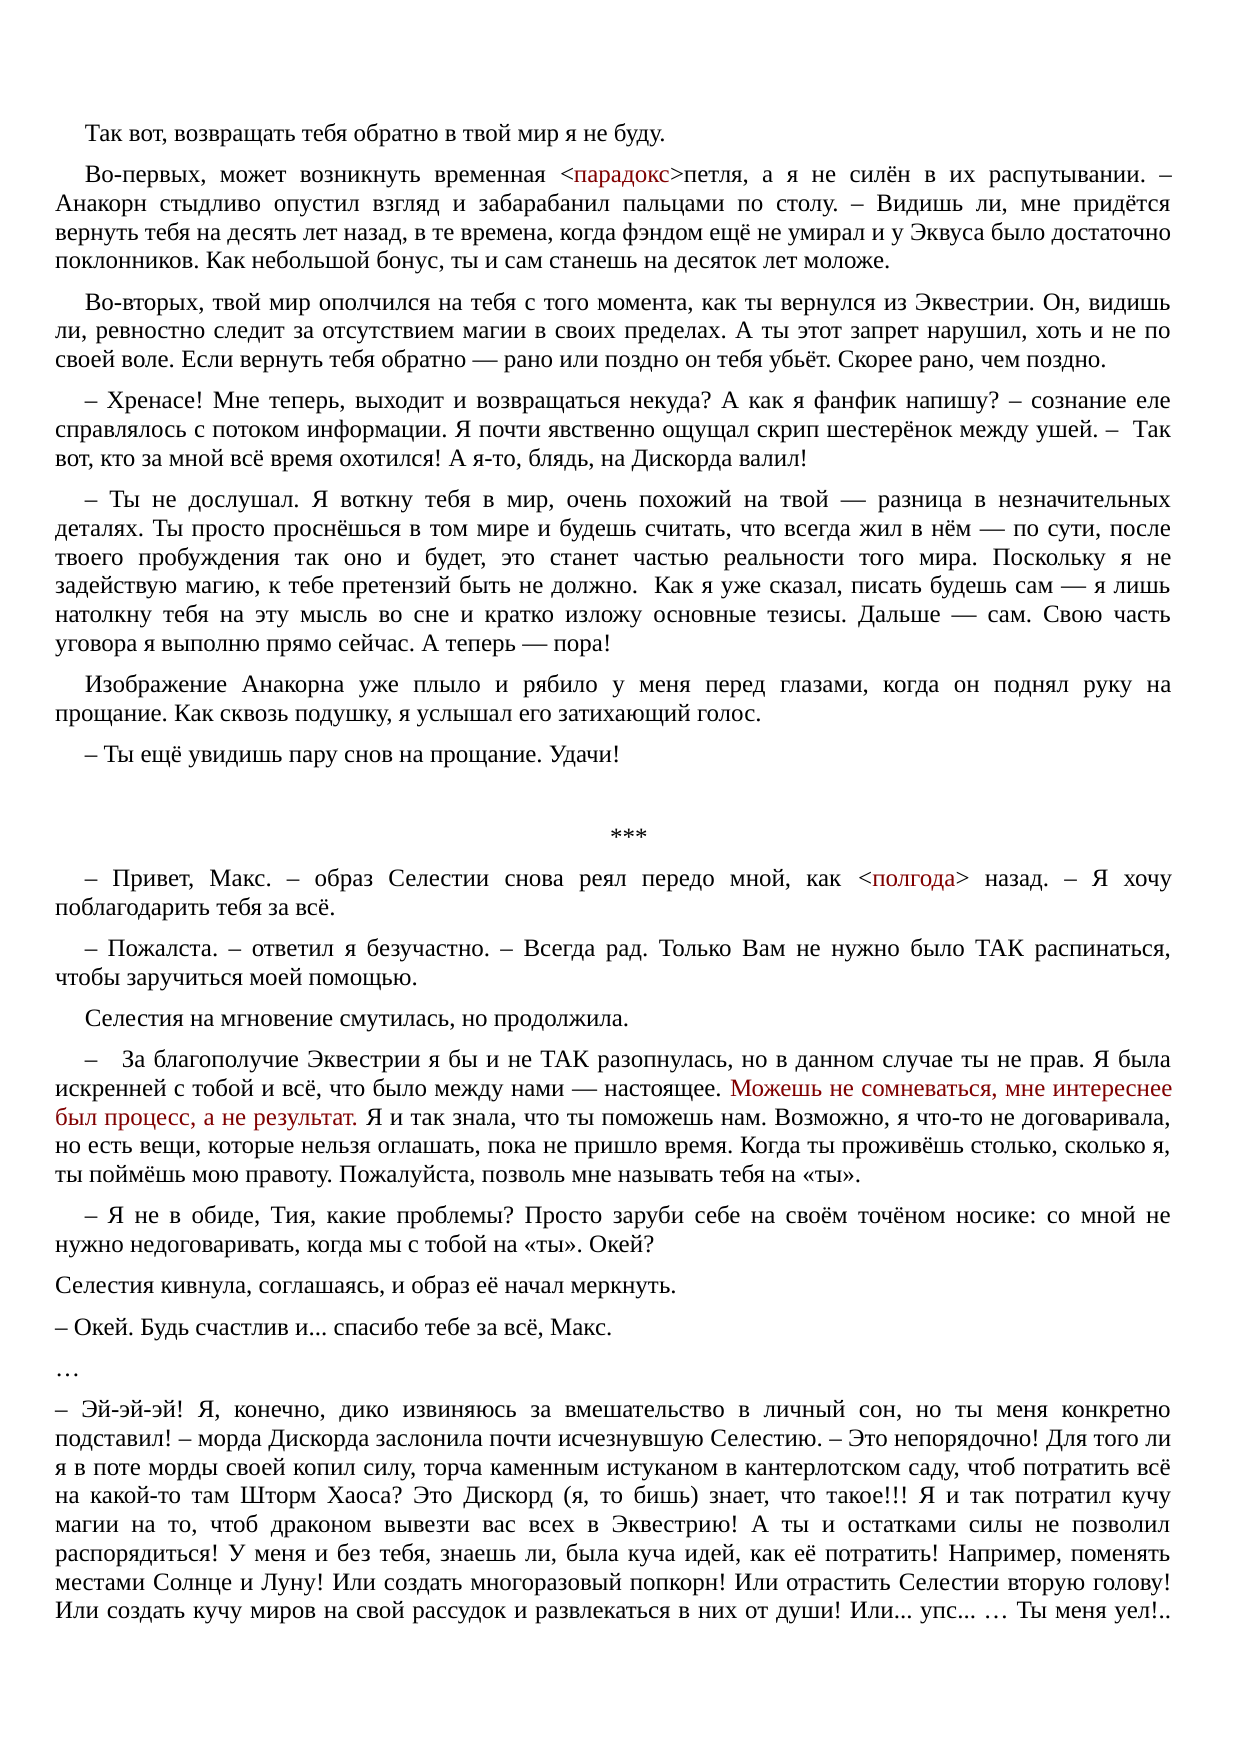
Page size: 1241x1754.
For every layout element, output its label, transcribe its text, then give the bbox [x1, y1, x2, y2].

text – Окей. Будь счастлив и... спасибо тебе за всё, Макс. [55, 1312, 1172, 1341]
text *** [55, 822, 1172, 851]
text – Ты ещё увидишь пару снов на прощание. Удачи! [55, 739, 1172, 768]
text Изображение Анакорна уже плыло и рябило у меня перед глазами, когда он поднял руку на прощание. Как сквозь подушку, я услышал его затихающий голос. [55, 669, 1172, 727]
text – Эй-эй-эй! Я, конечно, дико извиняюсь за вмешательство в личный сон, но ты меня конкретно подставил! – морда Дискорда заслонила почти исчезнувшую Селестию. – Это непорядочно! Для того ли я в поте морды своей копил силу, торча каменным истуканом в кантерлотском саду, чтоб потратить всё на какой-то там Шторм Хаоса? Это Дискорд (я, то бишь) знает, что такое!!! Я и так потратил кучу магии на то, чтоб драконом вывезти вас всех в Эквестрию! А ты и остатками силы не позволил распорядиться! У меня и без тебя, знаешь ли, была куча идей, как её потратить! Например, поменять местами Солнце и Луну! Или создать многоразовый попкорн! Или отрастить Селестии вторую голову! Или создать кучу миров на свой рассудок и развлекаться в них от души! Или... упс... … Ты меня уел!.. [55, 1394, 1172, 1624]
text … [55, 1353, 1172, 1382]
text Селестия на мгновение смутилась, но продолжила. [55, 1003, 1172, 1032]
text – За благополучие Эквестрии я бы и не ТАК разопнулась, но в данном случае ты не прав. Я была искренней с тобой и всё, что было между нами — настоящее. Можешь не сомневаться, мне интереснее был процесс, а не результат. Я и так знала, что ты поможешь нам. Возможно, я что-то не договаривала, но есть вещи, которые нельзя оглашать, пока не пришло время. Когда ты проживёшь столько, сколько я, ты поймёшь мою правоту. Пожалуйста, позволь мне называть тебя на «ты». [55, 1044, 1172, 1188]
text Селестия кивнула, соглашаясь, и образ её начал меркнуть. [55, 1271, 1172, 1299]
text Во-первых, может возникнуть временная <парадокс>петля, а я не силён в их распутывании. – Анакорн стыдливо опустил взгляд и забарабанил пальцами по столу. – Видишь ли, мне придётся вернуть тебя на десять лет назад, в те времена, когда фэндом ещё не умирал и у Эквуса было достаточно поклонников. Как небольшой бонус, ты и сам станешь на десяток лет моложе. [55, 159, 1172, 274]
text – Пожалста. – ответил я безучастно. – Всегда рад. Только Вам не нужно было ТАК распинаться, чтобы заручиться моей помощью. [55, 933, 1172, 991]
text – Ты не дослушал. Я воткну тебя в мир, очень похожий на твой — разница в незначительных деталях. Ты просто проснёшься в том мире и будешь считать, что всегда жил в нём — по сути, после твоего пробуждения так оно и будет, это станет частью реальности того мира. Поскольку я не задействую магию, к тебе претензий быть не должно. Как я уже сказал, писать будешь сам — я лишь натолкну тебя на эту мысль во сне и кратко изложу основные тезисы. Дальше — сам. Свою часть уговора я выполню прямо сейчас. А теперь — пора! [55, 484, 1172, 657]
text – Я не в обиде, Тия, какие проблемы? Просто заруби себе на своём точёном носике: со мной не нужно недоговаривать, когда мы с тобой на «ты». Окей? [55, 1201, 1172, 1258]
text Так вот, возвращать тебя обратно в твой мир я не буду. [55, 118, 1172, 147]
text – Привет, Макс. – образ Селестии снова реял передо мной, как <полгода> назад. – Я хочу поблагодарить тебя за всё. [55, 863, 1172, 921]
text – Хренасе! Мне теперь, выходит и возвращаться некуда? А как я фанфик напишу? – сознание еле справлялось с потоком информации. Я почти явственно ощущал скрип шестерёнок между ушей. – Так вот, кто за мной всё время охотился! А я-то, блядь, на Дискорда валил! [55, 386, 1172, 472]
text Во-вторых, твой мир ополчился на тебя с того момента, как ты вернулся из Эквестрии. Он, видишь ли, ревностно следит за отсутствием магии в своих пределах. А ты этот запрет нарушил, хоть и не по своей воле. Если вернуть тебя обратно — рано или поздно он тебя убьёт. Скорее рано, чем поздно. [55, 287, 1172, 373]
